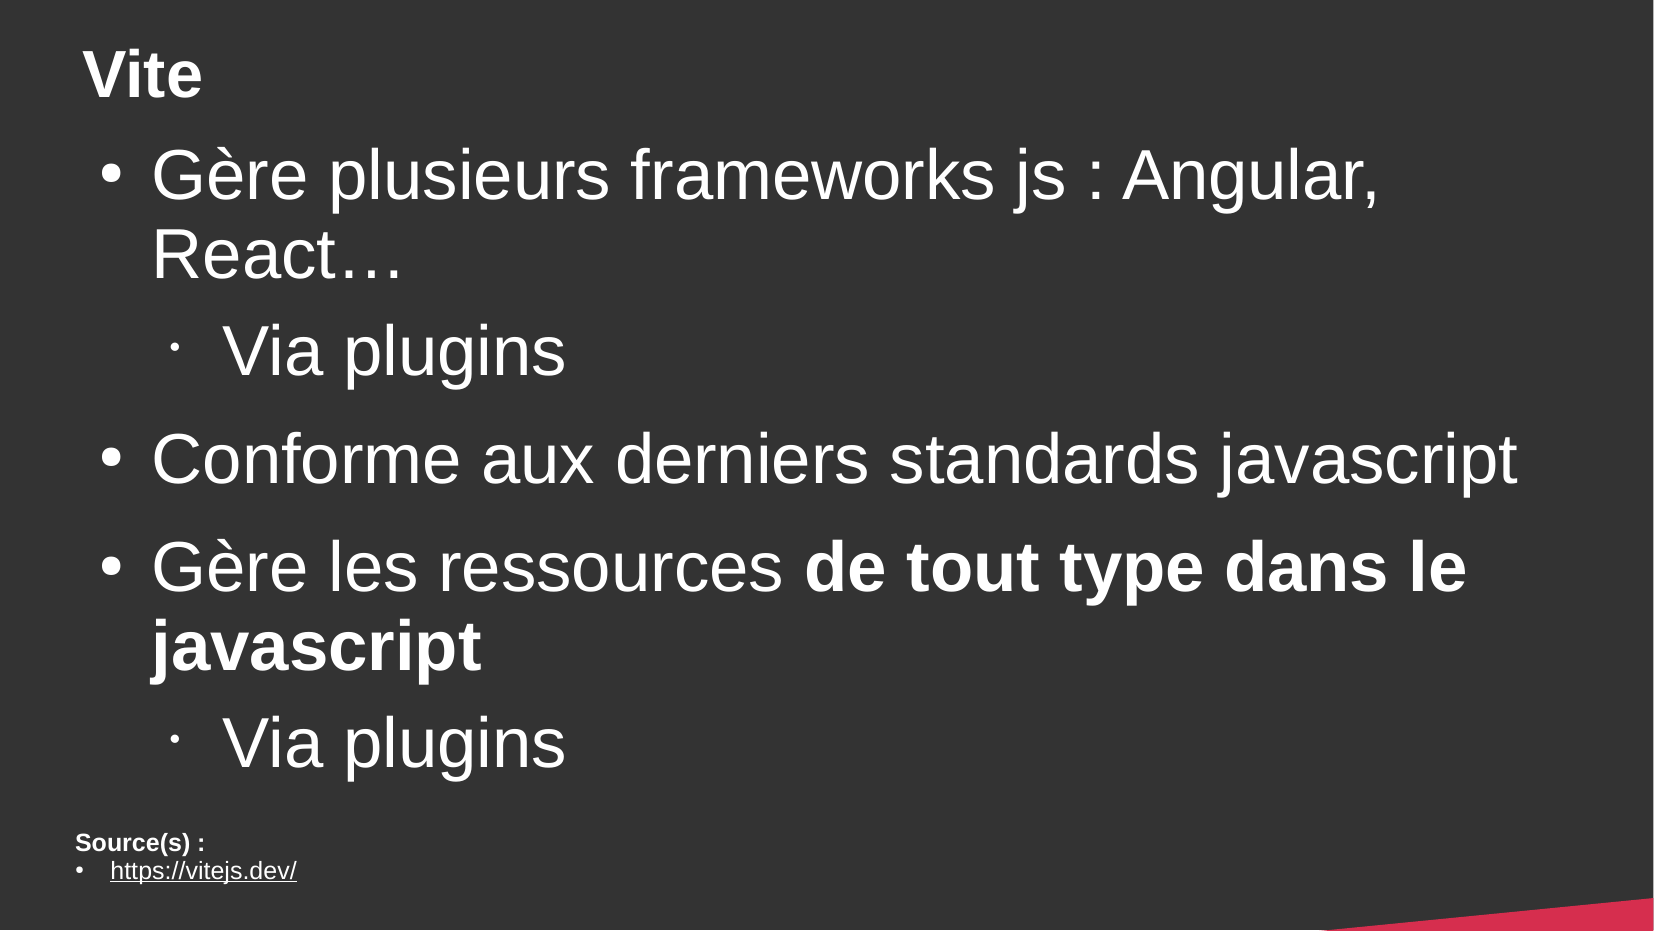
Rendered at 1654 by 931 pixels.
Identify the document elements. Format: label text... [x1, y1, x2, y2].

text_box [1546, 898, 1654, 931]
text_box Source(s) : https://vitejs.dev/ [60, 821, 1546, 931]
title Vite [82, 37, 1571, 112]
list Gère plusieurs frameworks js : Angular, React… Via plugins Conforme aux derniers standards javascript Gère les ressources de tout type dans le javascript Via plugins [80, 135, 1619, 827]
